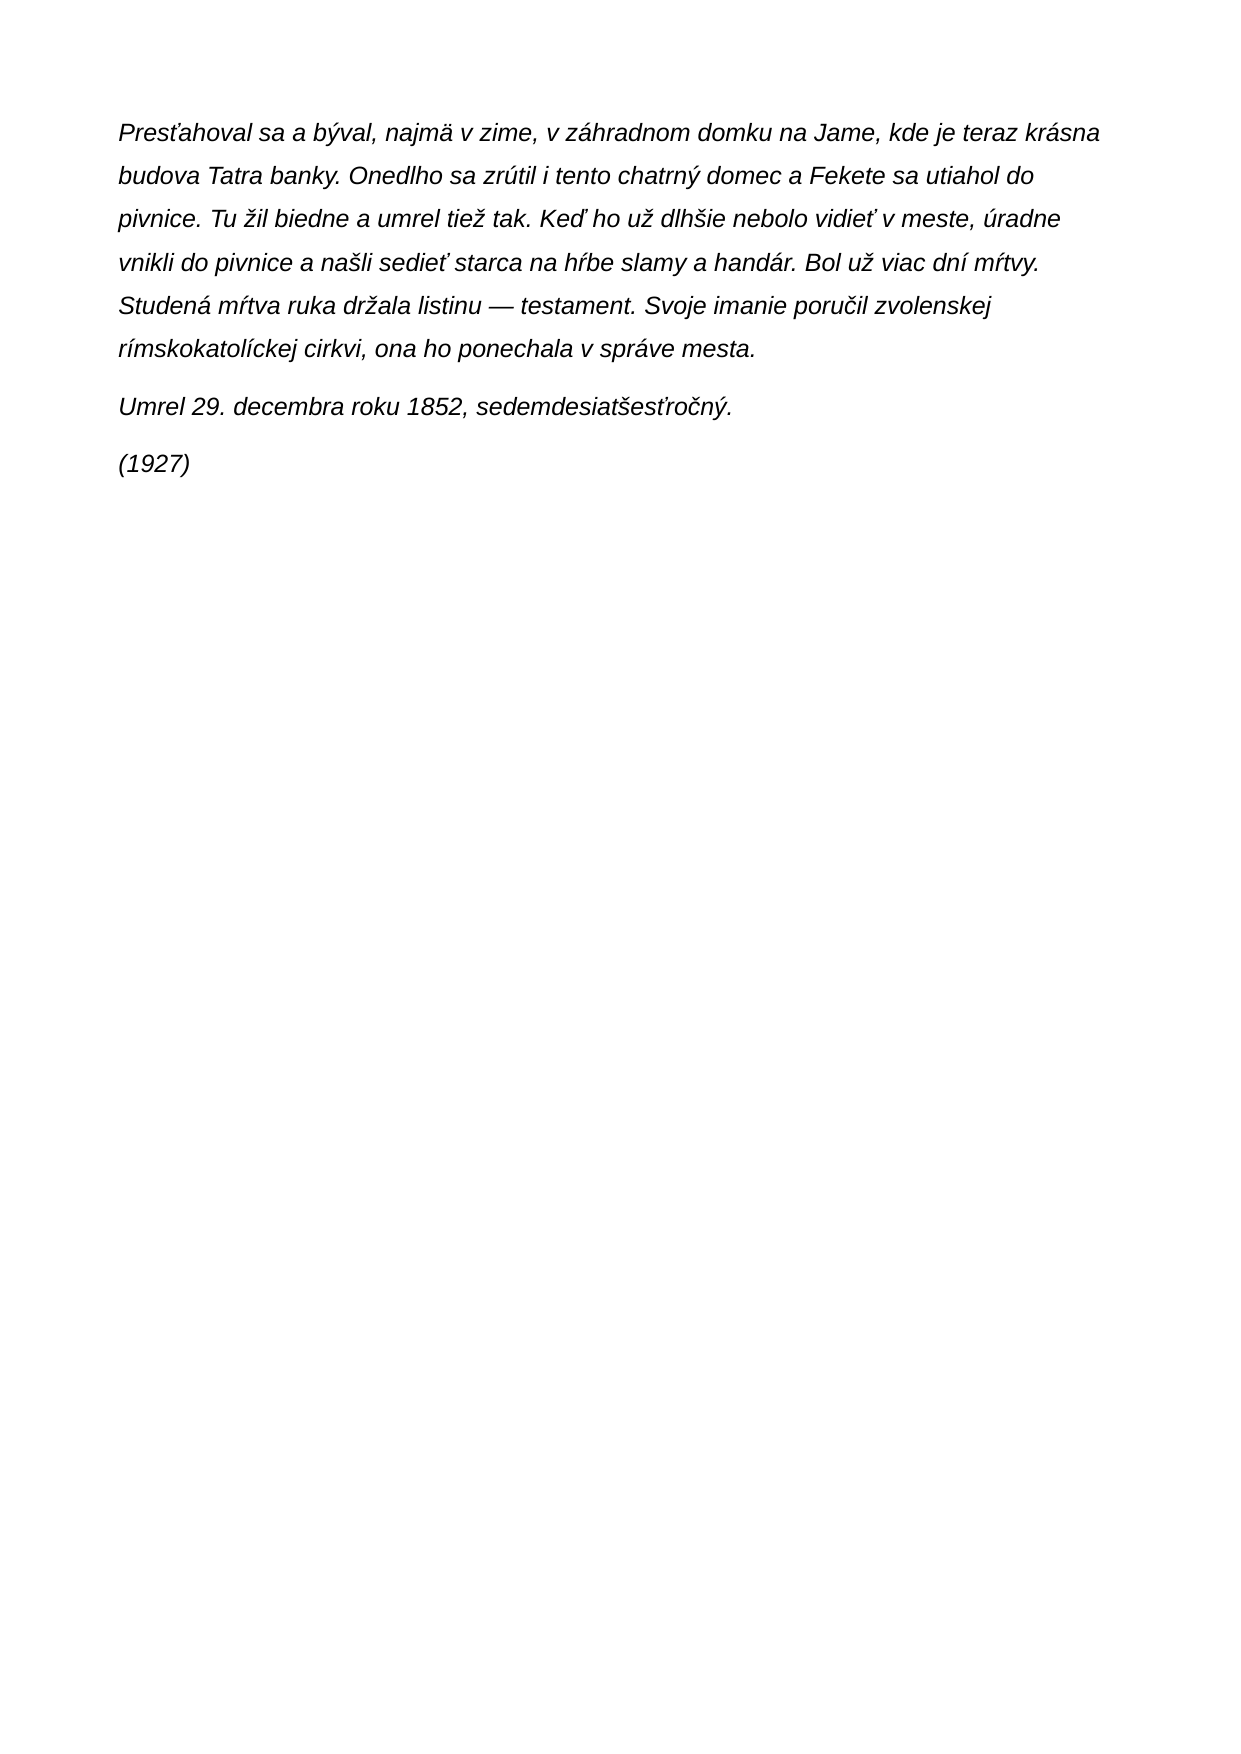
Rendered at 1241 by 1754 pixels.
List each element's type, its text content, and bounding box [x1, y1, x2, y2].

text Umrel 29. decembra roku 1852, sedemdesiatšesťročný. [118, 391, 1122, 420]
text (1927) [118, 449, 1122, 478]
text Presťahoval sa a býval, najmä v zime, v záhradnom domku na Jame, kde je teraz krásna budova Tatra banky. Onedlho sa zrútil i tento chatrný domec a Fekete sa utiahol do pivnice. Tu žil biedne a umrel tiež tak. Keď ho už dlhšie nebolo vidieť v meste, úradne vnikli do pivnice a našli sedieť starca na hŕbe slamy a handár. Bol už viac dní mŕtvy. Studená mŕtva ruka držala listinu — testament. Svoje imanie poručil zvolenskej rímskokatolíckej cirkvi, ona ho ponechala v správe mesta. [118, 118, 1122, 362]
